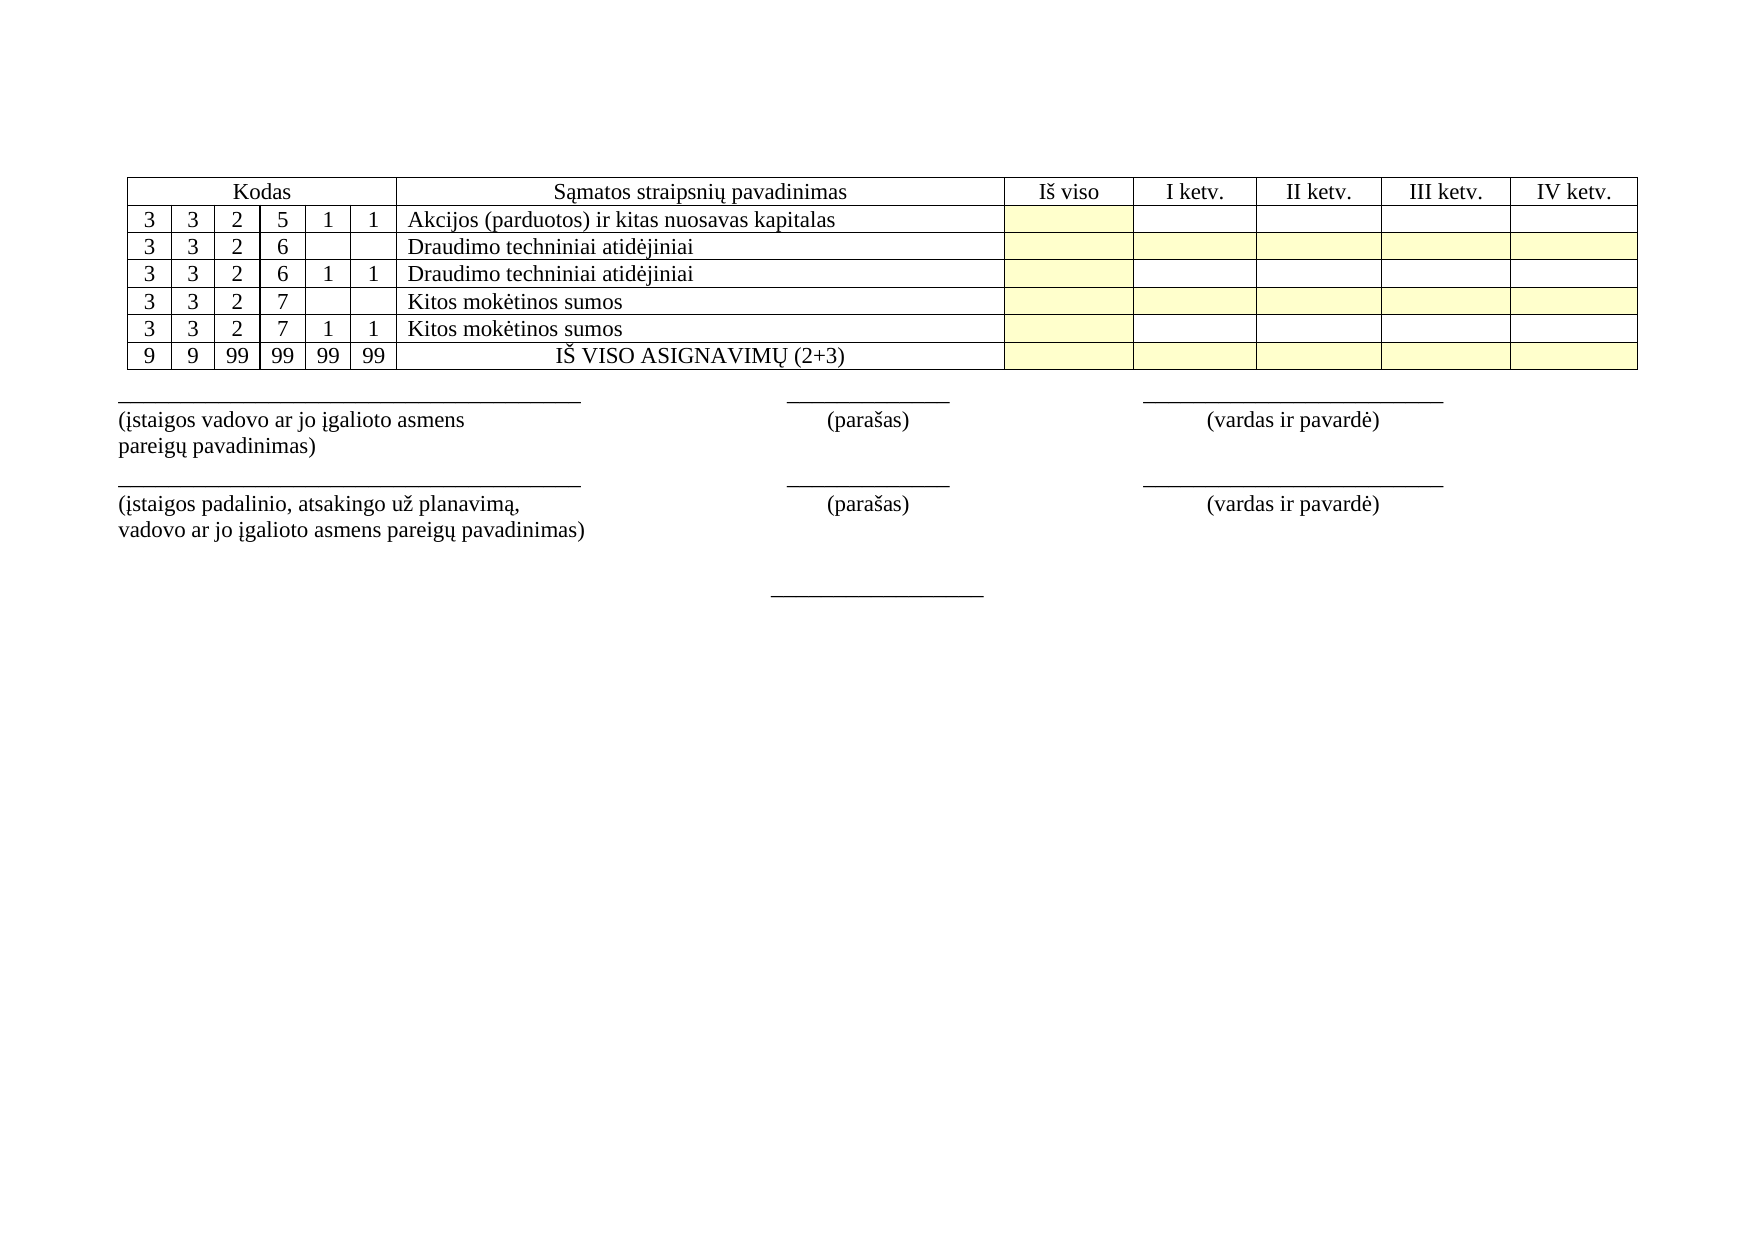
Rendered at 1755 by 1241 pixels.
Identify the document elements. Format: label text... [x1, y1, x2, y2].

table_header Kodas [128, 178, 396, 204]
table_header Sąmatos straipsnių pavadinimas [397, 178, 1004, 204]
text _____________________________________ _____________ ________________________ [118, 461, 1636, 490]
table_cell [1134, 315, 1256, 342]
table_cell [1005, 260, 1133, 287]
table_cell 7 [261, 288, 305, 314]
text pareigų pavadinimas) [118, 432, 1636, 459]
table_cell [1257, 260, 1381, 287]
table_cell [1382, 260, 1510, 287]
table_cell 6 [261, 260, 305, 287]
table_cell IŠ VISO ASIGNAVIMŲ (2+3) [397, 343, 1004, 369]
table_cell 3 [128, 315, 171, 342]
table_cell [1257, 206, 1381, 232]
table_cell 2 [215, 260, 259, 287]
table_cell [1382, 206, 1510, 232]
table_cell 99 [261, 343, 305, 369]
table_header I ketv. [1134, 178, 1256, 204]
table_header IV ketv. [1511, 178, 1637, 204]
table_cell [1382, 315, 1510, 342]
table_cell [1382, 233, 1510, 259]
table_cell 3 [172, 260, 214, 287]
table_cell [1134, 206, 1256, 232]
table_header II ketv. [1257, 178, 1381, 204]
text vadovo ar jo įgalioto asmens pareigų pavadinimas) [118, 516, 1636, 543]
table_cell 9 [172, 343, 214, 369]
table_cell 2 [215, 233, 259, 259]
table_cell [1511, 206, 1637, 232]
table_cell [1005, 343, 1133, 369]
table_cell 3 [172, 206, 214, 232]
table_cell [351, 233, 396, 259]
table_cell [1134, 288, 1256, 314]
text _________________ [118, 571, 1636, 600]
table_cell 2 [215, 288, 259, 314]
text (įstaigos vadovo ar jo įgalioto asmens (parašas) (vardas ir pavardė) [118, 406, 1636, 432]
table_cell [1382, 288, 1510, 314]
table_cell 1 [351, 315, 396, 342]
table_cell [1257, 315, 1381, 342]
table_cell [1005, 315, 1133, 342]
table_cell 3 [172, 233, 214, 259]
table_cell [1511, 233, 1637, 259]
table_cell 9 [128, 343, 171, 369]
table_cell [1257, 288, 1381, 314]
table_cell 7 [261, 315, 305, 342]
table_cell [1511, 288, 1637, 314]
table_cell 99 [351, 343, 396, 369]
table_cell 3 [172, 315, 214, 342]
table_cell 6 [261, 233, 305, 259]
table_cell 99 [306, 343, 350, 369]
text (įstaigos padalinio, atsakingo už planavimą, (parašas) (vardas ir pavardė) [118, 490, 1636, 516]
table_cell 1 [351, 260, 396, 287]
table_cell [1257, 233, 1381, 259]
table_cell 3 [172, 288, 214, 314]
table_cell Kitos mokėtinos sumos [397, 315, 1004, 342]
table_cell [1382, 343, 1510, 369]
table_cell [1005, 288, 1133, 314]
text _____________________________________ _____________ ________________________ [118, 377, 1636, 406]
table_cell Draudimo techniniai atidėjiniai [397, 260, 1004, 287]
table_cell [1134, 343, 1256, 369]
table_cell 1 [306, 260, 350, 287]
table_header III ketv. [1382, 178, 1510, 204]
table_cell 1 [351, 206, 396, 232]
table_cell 1 [306, 315, 350, 342]
table_cell [306, 288, 350, 314]
table_cell [1511, 315, 1637, 342]
table_cell [351, 288, 396, 314]
table_cell [1511, 343, 1637, 369]
table_cell [1005, 233, 1133, 259]
table_cell 2 [215, 206, 259, 232]
table_cell 3 [128, 288, 171, 314]
table_cell [1134, 233, 1256, 259]
table_cell 5 [261, 206, 305, 232]
table_cell 3 [128, 233, 171, 259]
table_cell [1134, 260, 1256, 287]
table_cell Draudimo techniniai atidėjiniai [397, 233, 1004, 259]
table_cell [1005, 206, 1133, 232]
table_cell [1257, 343, 1381, 369]
table_cell Kitos mokėtinos sumos [397, 288, 1004, 314]
table_header Iš viso [1005, 178, 1133, 204]
table_cell 3 [128, 206, 171, 232]
table_cell 2 [215, 315, 259, 342]
table_cell 1 [306, 206, 350, 232]
table_cell 3 [128, 260, 171, 287]
table_cell [306, 233, 350, 259]
table_cell [1511, 260, 1637, 287]
table_cell Akcijos (parduotos) ir kitas nuosavas kapitalas [397, 206, 1004, 232]
table_cell 99 [215, 343, 259, 369]
